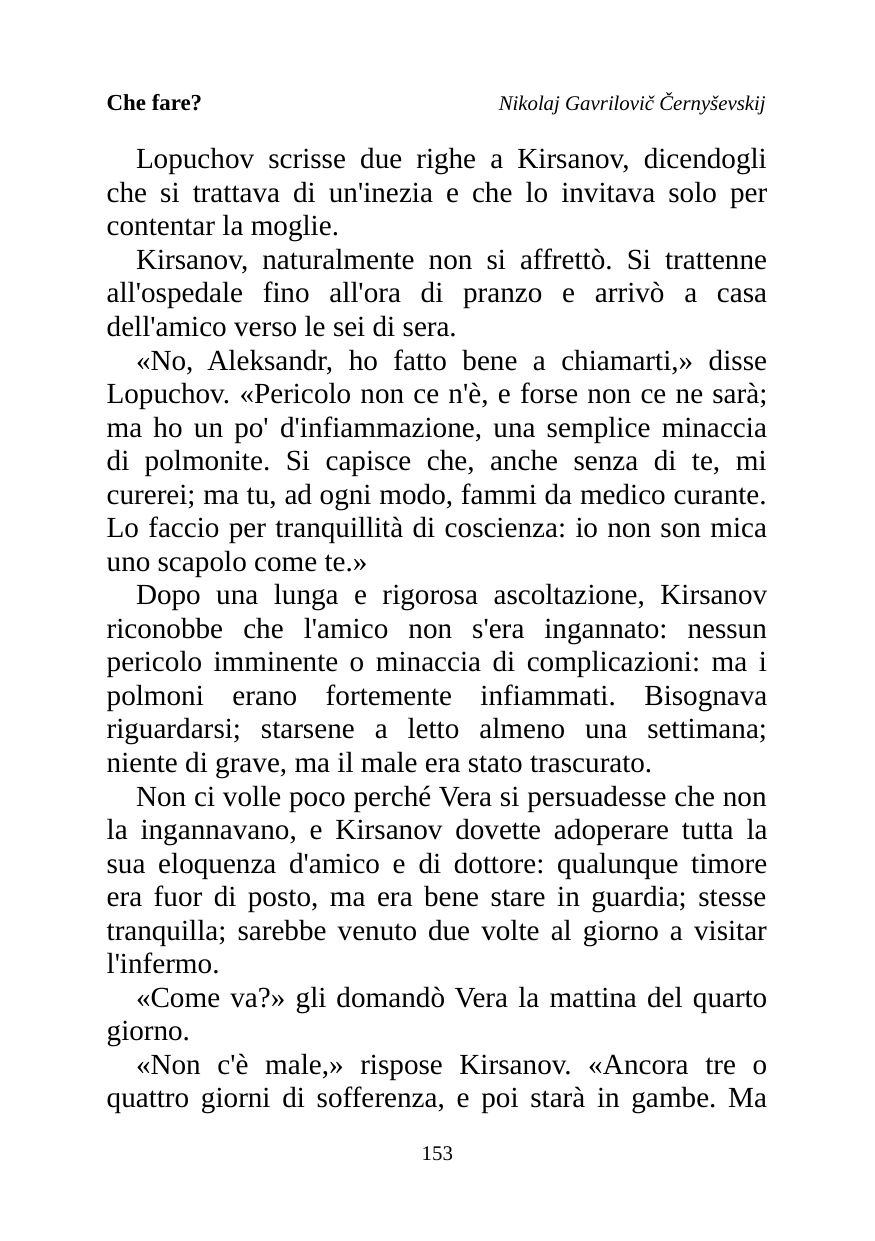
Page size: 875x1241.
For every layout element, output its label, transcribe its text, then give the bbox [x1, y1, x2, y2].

text «Come va?» gli domandò Vera la mattina del quarto giorno. [106, 980, 768, 1047]
text «No, Aleksandr, ho fatto bene a chiamarti,» disse Lopuchov. «Pericolo non ce n'è, e forse non ce ne sarà; ma ho un po' d'infiammazione, una semplice minaccia di polmonite. Si capisce che, anche senza di te, mi curerei; ma tu, ad ogni modo, fammi da medico curante. Lo faccio per tranquillità di coscienza: io non son mica uno scapolo come te.» [106, 343, 768, 577]
text Kirsanov, naturalmente non si affrettò. Si trattenne all'ospedale fino all'ora di pranzo e arrivò a casa dell'amico verso le sei di sera. [106, 242, 768, 343]
text Non ci volle poco perché Vera si persuadesse che non la ingannavano, e Kirsanov dovette adoperare tutta la sua eloquenza d'amico e di dottore: qualunque timore era fuor di posto, ma era bene stare in guardia; stesse tranquilla; sarebbe venuto due volte al giorno a visitar l'infermo. [106, 779, 768, 980]
text Lopuchov scrisse due righe a Kirsanov, dicendogli che si trattava di un'inezia e che lo invitava solo per contentar la moglie. [106, 141, 768, 242]
text Dopo una lunga e rigorosa ascoltazione, Kirsanov riconobbe che l'amico non s'era ingannato: nessun pericolo imminente o minaccia di complicazioni: ma i polmoni erano fortemente infiammati. Bisognava riguardarsi; starsene a letto almeno una settimana; niente di grave, ma il male era stato trascurato. [106, 577, 768, 779]
text «Non c'è male,» rispose Kirsanov. «Ancora tre o quattro giorni di sofferenza, e poi starà in gambe. Ma [106, 1047, 768, 1114]
